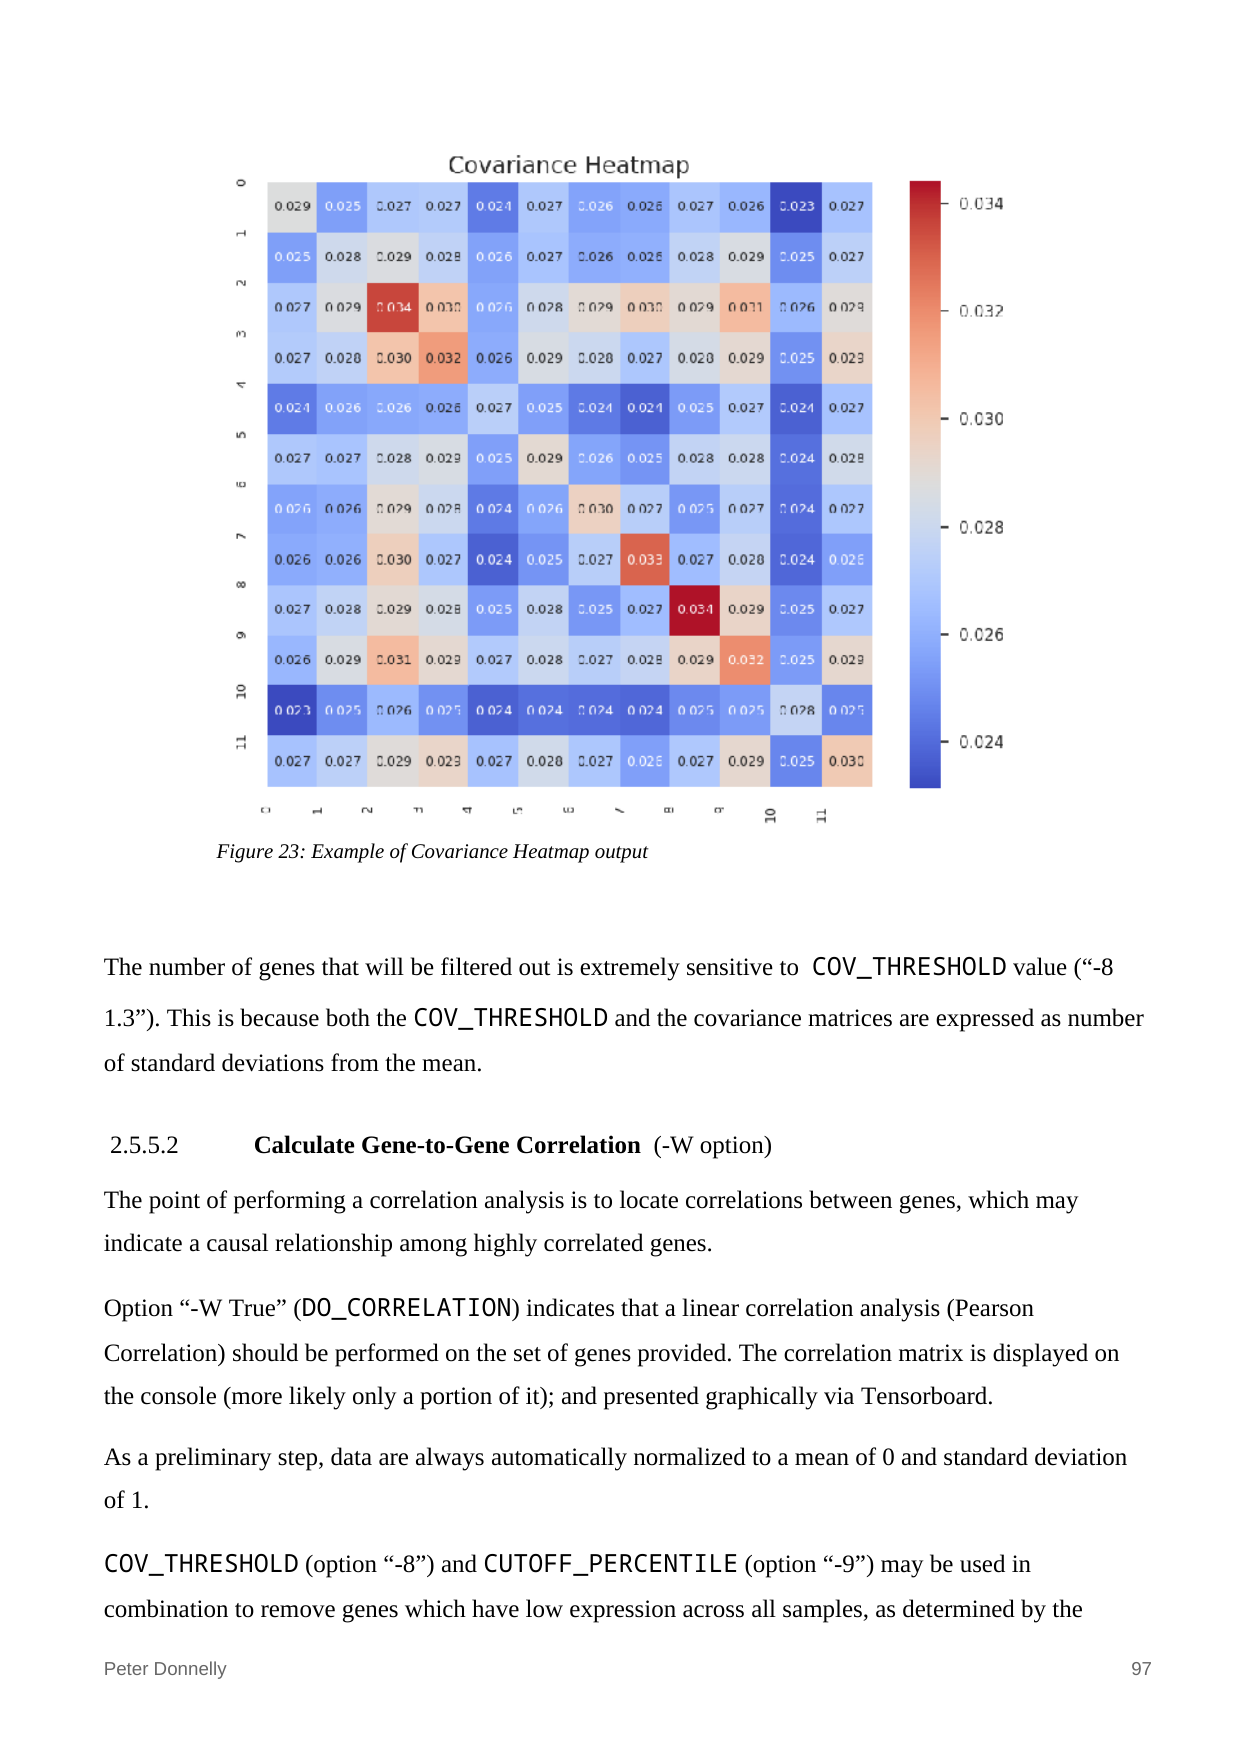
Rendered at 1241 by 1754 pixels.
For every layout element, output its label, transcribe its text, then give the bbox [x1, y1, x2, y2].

subtitle Calculate Gene-to-Gene Correlation (-W option) [103, 1130, 1146, 1159]
picture [216, 132, 1034, 840]
text The number of genes that will be filtered out is extremely sensitive to COV_THRESHOLD value (“-8 1.3”). This is because both the COV_THRESHOLD and the covariance matrices are expressed as number of standard deviations from the mean. [103, 949, 1146, 1077]
text Option “-W True” (DO_CORRELATION) indicates that a linear correlation analysis (Pearson Correlation) should be performed on the set of genes provided. The correlation matrix is displayed on the console (more likely only a portion of it); and presented graphically via Tensorboard. [103, 1289, 1146, 1409]
text The point of performing a correlation analysis is to locate correlations between genes, which may indicate a causal relationship among highly correlated genes. [103, 1185, 1146, 1257]
text As a preliminary step, data are always automatically normalized to a mean of 0 and standard deviation of 1. [103, 1442, 1146, 1513]
text COV_THRESHOLD (option “-8”) and CUTOFF_PERCENTILE (option “-9”) may be used in combination to remove genes which have low expression across all samples, as determined by the [103, 1546, 1146, 1623]
text Figure 23: Example of Covariance Heatmap output [216, 840, 1033, 863]
